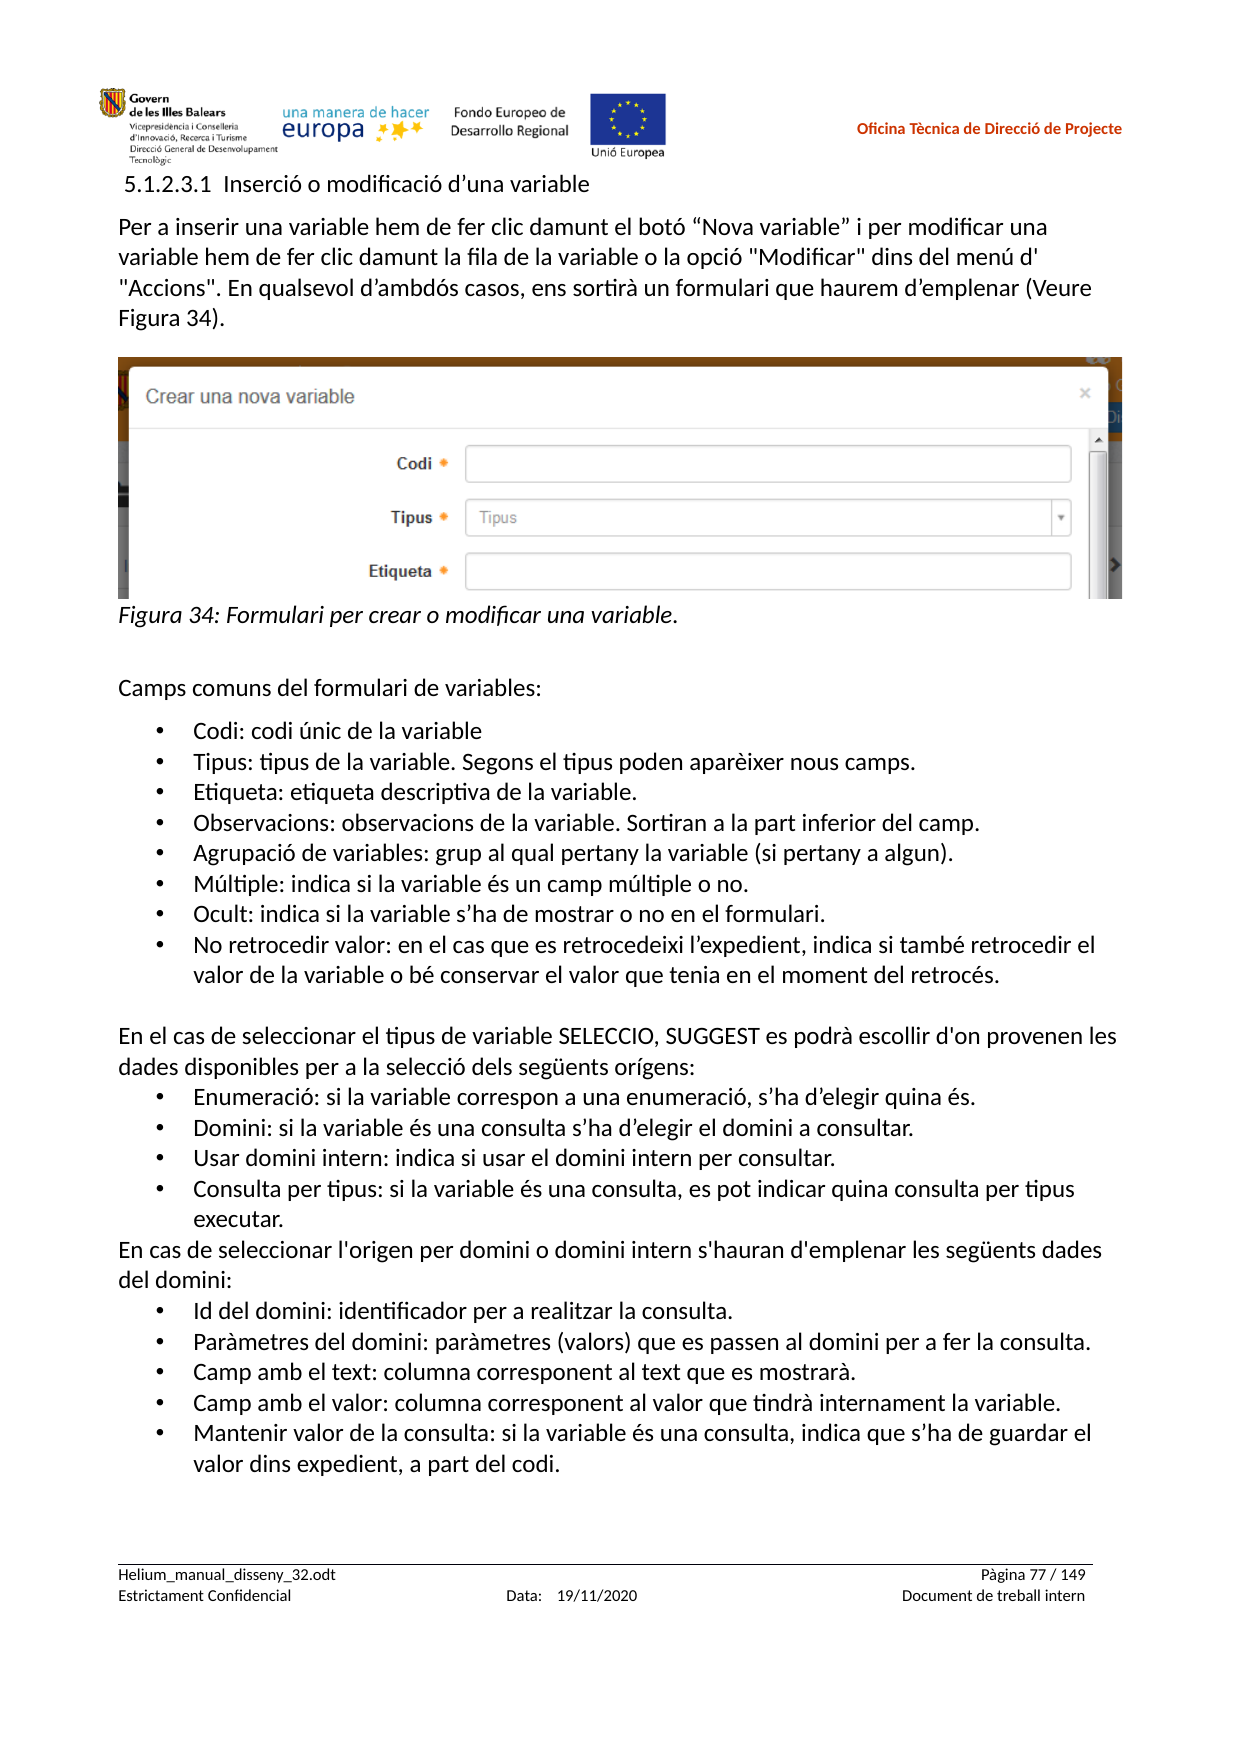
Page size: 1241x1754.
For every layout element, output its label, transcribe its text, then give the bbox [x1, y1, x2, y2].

list Id del domini: identificador per a realitzar la consulta. [156, 1295, 1122, 1326]
list Agrupació de variables: grup al qual pertany la variable (si pertany a algun). [156, 837, 1122, 868]
list Paràmetres del domini: paràmetres (valors) que es passen al domini per a fer la consulta. [156, 1326, 1122, 1356]
list Camp amb el valor: columna corresponent al valor que tindrà internament la variable. [156, 1387, 1122, 1417]
list Múltiple: indica si la variable és un camp múltiple o no. [156, 868, 1122, 898]
list Observacions: observacions de la variable. Sortiran a la part inferior del camp. [156, 807, 1122, 837]
subtitle Inserció o modificació d’una variable [118, 168, 1122, 198]
list Tipus: tipus de la variable. Segons el tipus poden aparèixer nous camps. [156, 746, 1122, 776]
text En el cas de seleccionar el tipus de variable SELECCIO, SUGGEST es podrà escollir d'on provenen les dades disponibles per a la selecció dels següents orígens: [118, 1021, 1122, 1082]
list Enumeració: si la variable correspon a una enumeració, s’ha d’elegir quina és. [156, 1082, 1122, 1112]
list Usar domini intern: indica si usar el domini intern per consultar. [156, 1143, 1122, 1173]
text Figura 34: Formulari per crear o modificar una variable. [118, 599, 1122, 629]
list Consulta per tipus: si la variable és una consulta, es pot indicar quina consulta per tipus executar. [156, 1173, 1122, 1234]
text Camps comuns del formulari de variables: [118, 672, 1122, 703]
list Ocult: indica si la variable s’ha de mostrar o no en el formulari. [156, 898, 1122, 929]
picture [118, 357, 1123, 599]
list Codi: codi únic de la variable [156, 715, 1122, 746]
list Camp amb el text: columna corresponent al text que es mostrarà. [156, 1356, 1122, 1387]
list Mantenir valor de la consulta: si la variable és una consulta, indica que s’ha de guardar el valor dins expedient, a part del codi. [156, 1417, 1122, 1478]
list Domini: si la variable és una consulta s’ha d’elegir el domini a consultar. [156, 1112, 1122, 1143]
picture [99, 87, 668, 166]
list No retrocedir valor: en el cas que es retrocedeixi l’expedient, indica si també retrocedir el valor de la variable o bé conservar el valor que tenia en el moment del retrocés. [156, 929, 1122, 990]
list Etiqueta: etiqueta descriptiva de la variable. [156, 776, 1122, 807]
text Per a inserir una variable hem de fer clic damunt el botó “Nova variable” i per modificar una variable hem de fer clic damunt la fila de la variable o la opció "Modificar" dins del menú d' "Accions". En qualsevol d’ambdós casos, ens sortirà un formulari que haurem d’emplenar (Veure Figura 34). [118, 211, 1122, 333]
text En cas de seleccionar l'origen per domini o domini intern s'hauran d'emplenar les següents dades del domini: [118, 1234, 1122, 1295]
